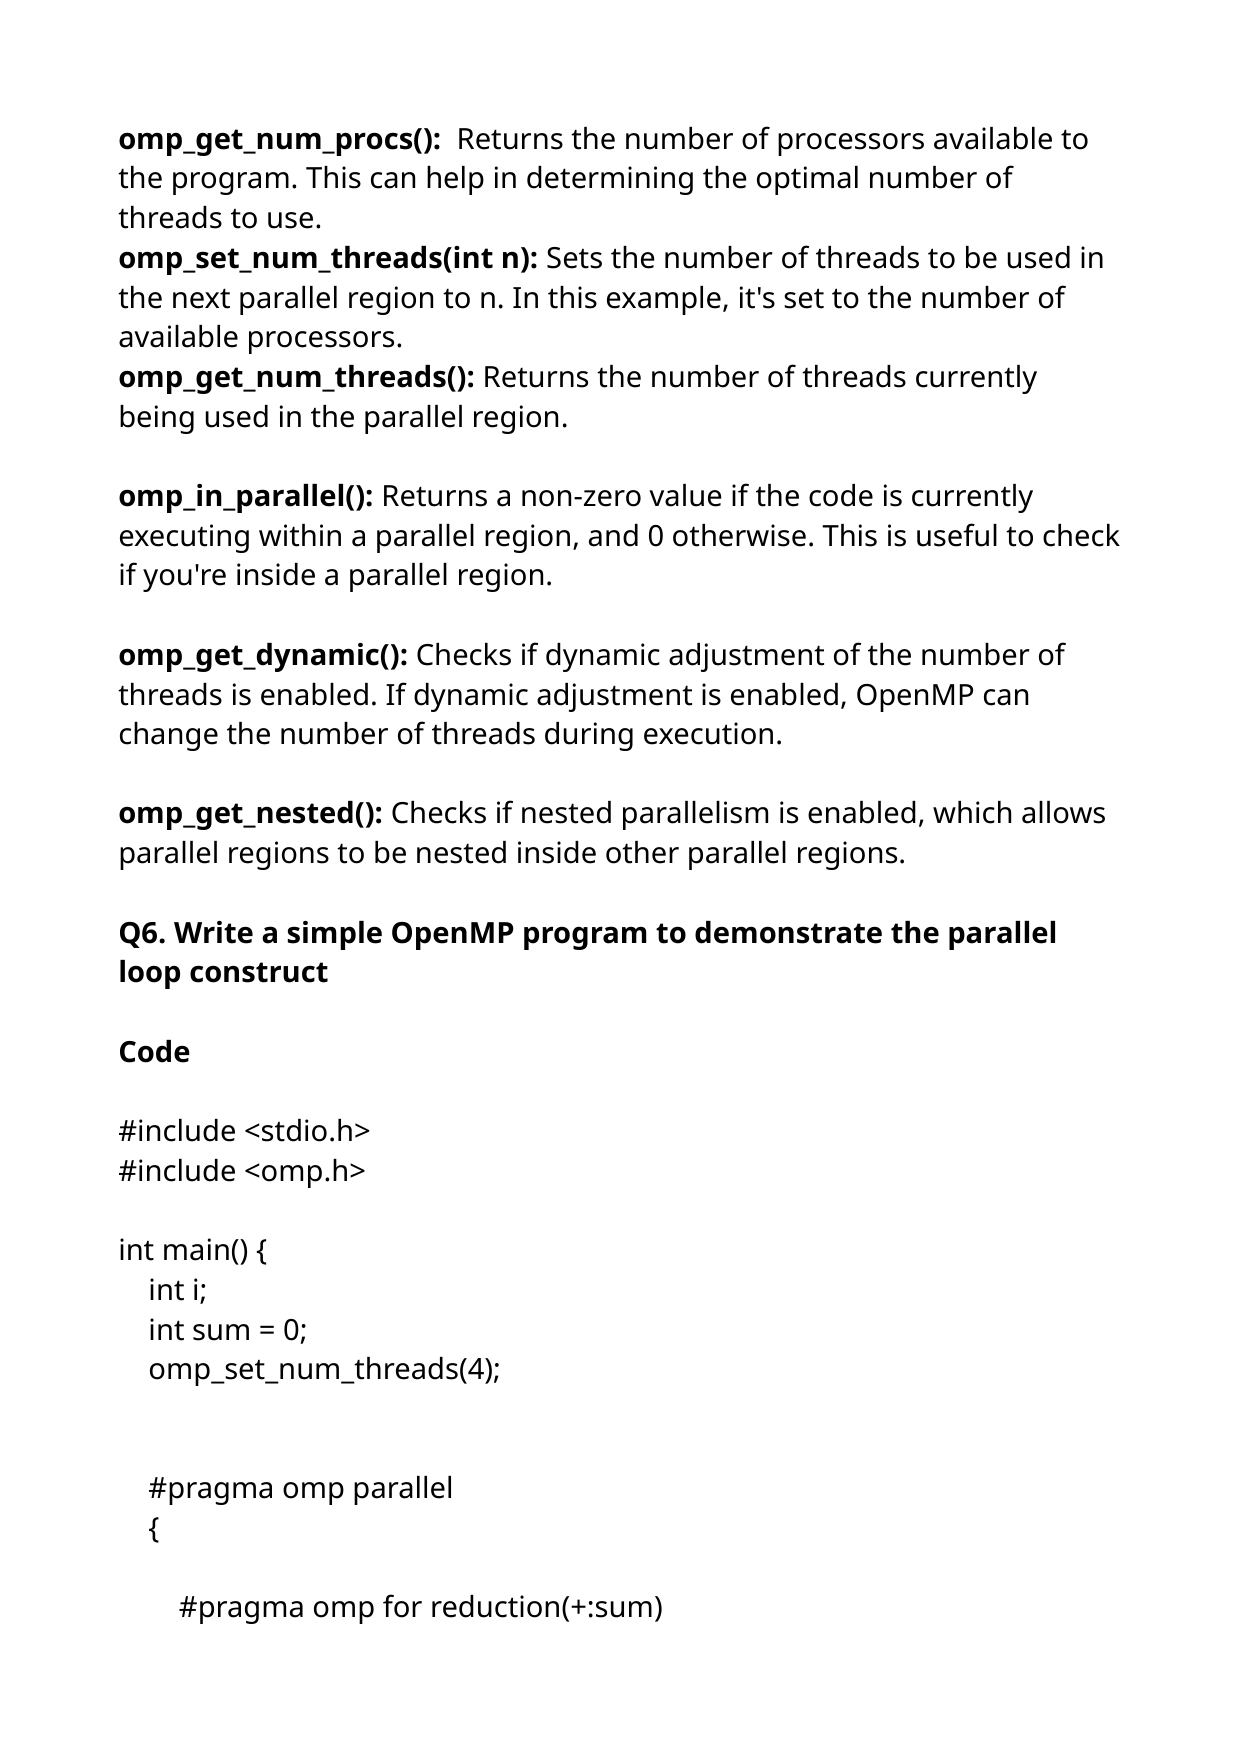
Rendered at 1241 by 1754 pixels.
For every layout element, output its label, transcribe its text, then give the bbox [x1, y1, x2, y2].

text omp_get_nested(): Checks if nested parallelism is enabled, which allows parallel regions to be nested inside other parallel regions. [118, 793, 1122, 872]
text #pragma omp parallel [118, 1467, 1122, 1507]
text Q6. Write a simple OpenMP program to demonstrate the parallel loop construct [118, 912, 1122, 991]
text { [118, 1507, 1122, 1547]
text omp_set_num_threads(4); [118, 1348, 1122, 1388]
text int sum = 0; [118, 1309, 1122, 1348]
text omp_set_num_threads(int n): Sets the number of threads to be used in the next parallel region to n. In this example, it's set to the number of available processors. [118, 237, 1122, 356]
text omp_get_num_procs(): Returns the number of processors available to the program. This can help in determining the optimal number of threads to use. [118, 118, 1122, 237]
text Code [118, 1031, 1122, 1071]
text omp_get_dynamic(): Checks if dynamic adjustment of the number of threads is enabled. If dynamic adjustment is enabled, OpenMP can change the number of threads during execution. [118, 634, 1122, 753]
text int main() { [118, 1229, 1122, 1269]
text omp_get_num_threads(): Returns the number of threads currently being used in the parallel region. [118, 356, 1122, 436]
text #pragma omp for reduction(+:sum) [118, 1587, 1122, 1626]
text int i; [118, 1269, 1122, 1309]
text #include <omp.h> [118, 1150, 1122, 1190]
text omp_in_parallel(): Returns a non-zero value if the code is currently executing within a parallel region, and 0 otherwise. This is useful to check if you're inside a parallel region. [118, 475, 1122, 594]
text #include <stdio.h> [118, 1110, 1122, 1150]
